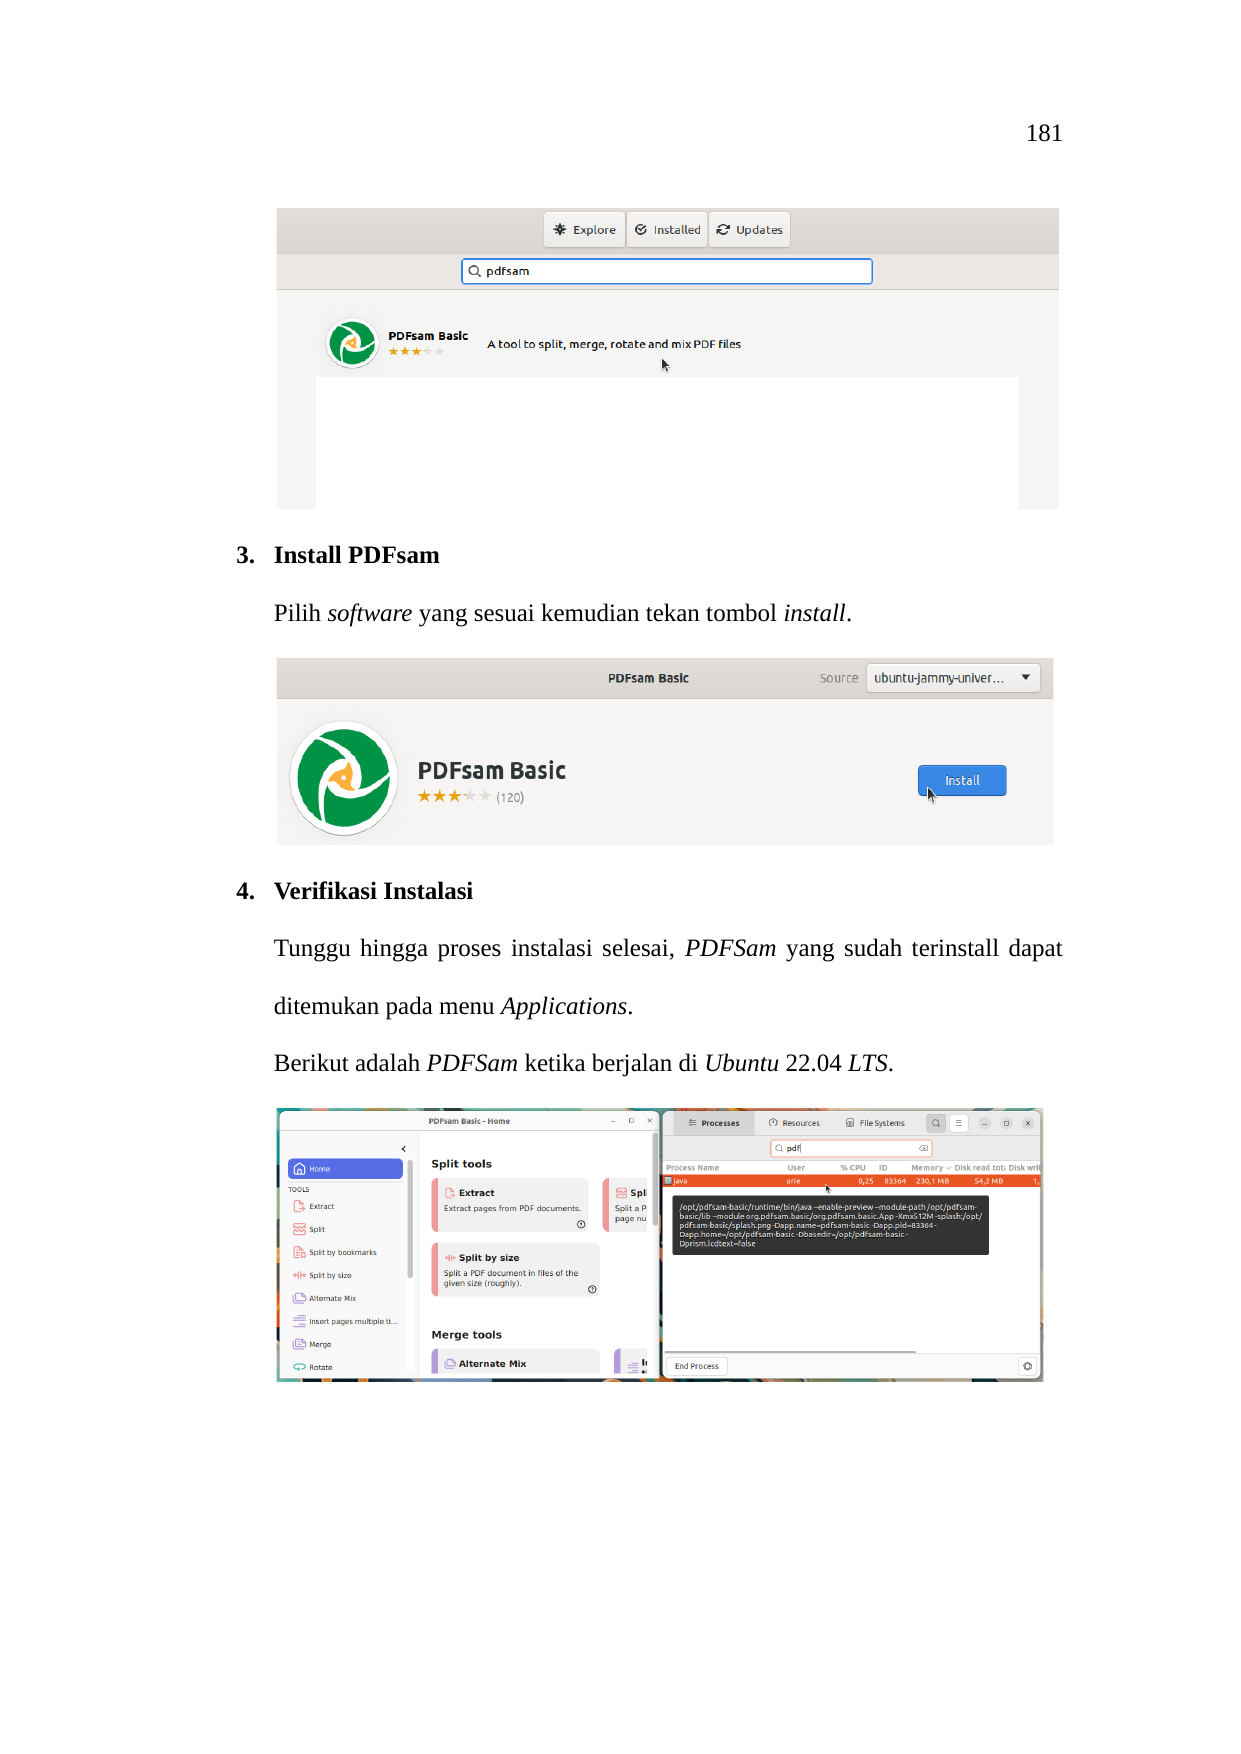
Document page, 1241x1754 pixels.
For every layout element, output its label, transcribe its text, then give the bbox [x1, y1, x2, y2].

list Berikut adalah PDFSam ketika berjalan di Ubuntu 22.04 LTS. [236, 1048, 1063, 1077]
list Pilih software yang sesuai kemudian tekan tombol install. [236, 598, 1063, 627]
picture [276, 1108, 1044, 1382]
list Verifikasi Instalasi [236, 876, 1063, 905]
picture [276, 658, 1054, 845]
picture [276, 208, 1059, 509]
list Install PDFsam [236, 541, 1063, 569]
list Tunggu hingga proses instalasi selesai, PDFSam yang sudah terinstall dapat ditemukan pada menu Applications. [236, 933, 1063, 1020]
